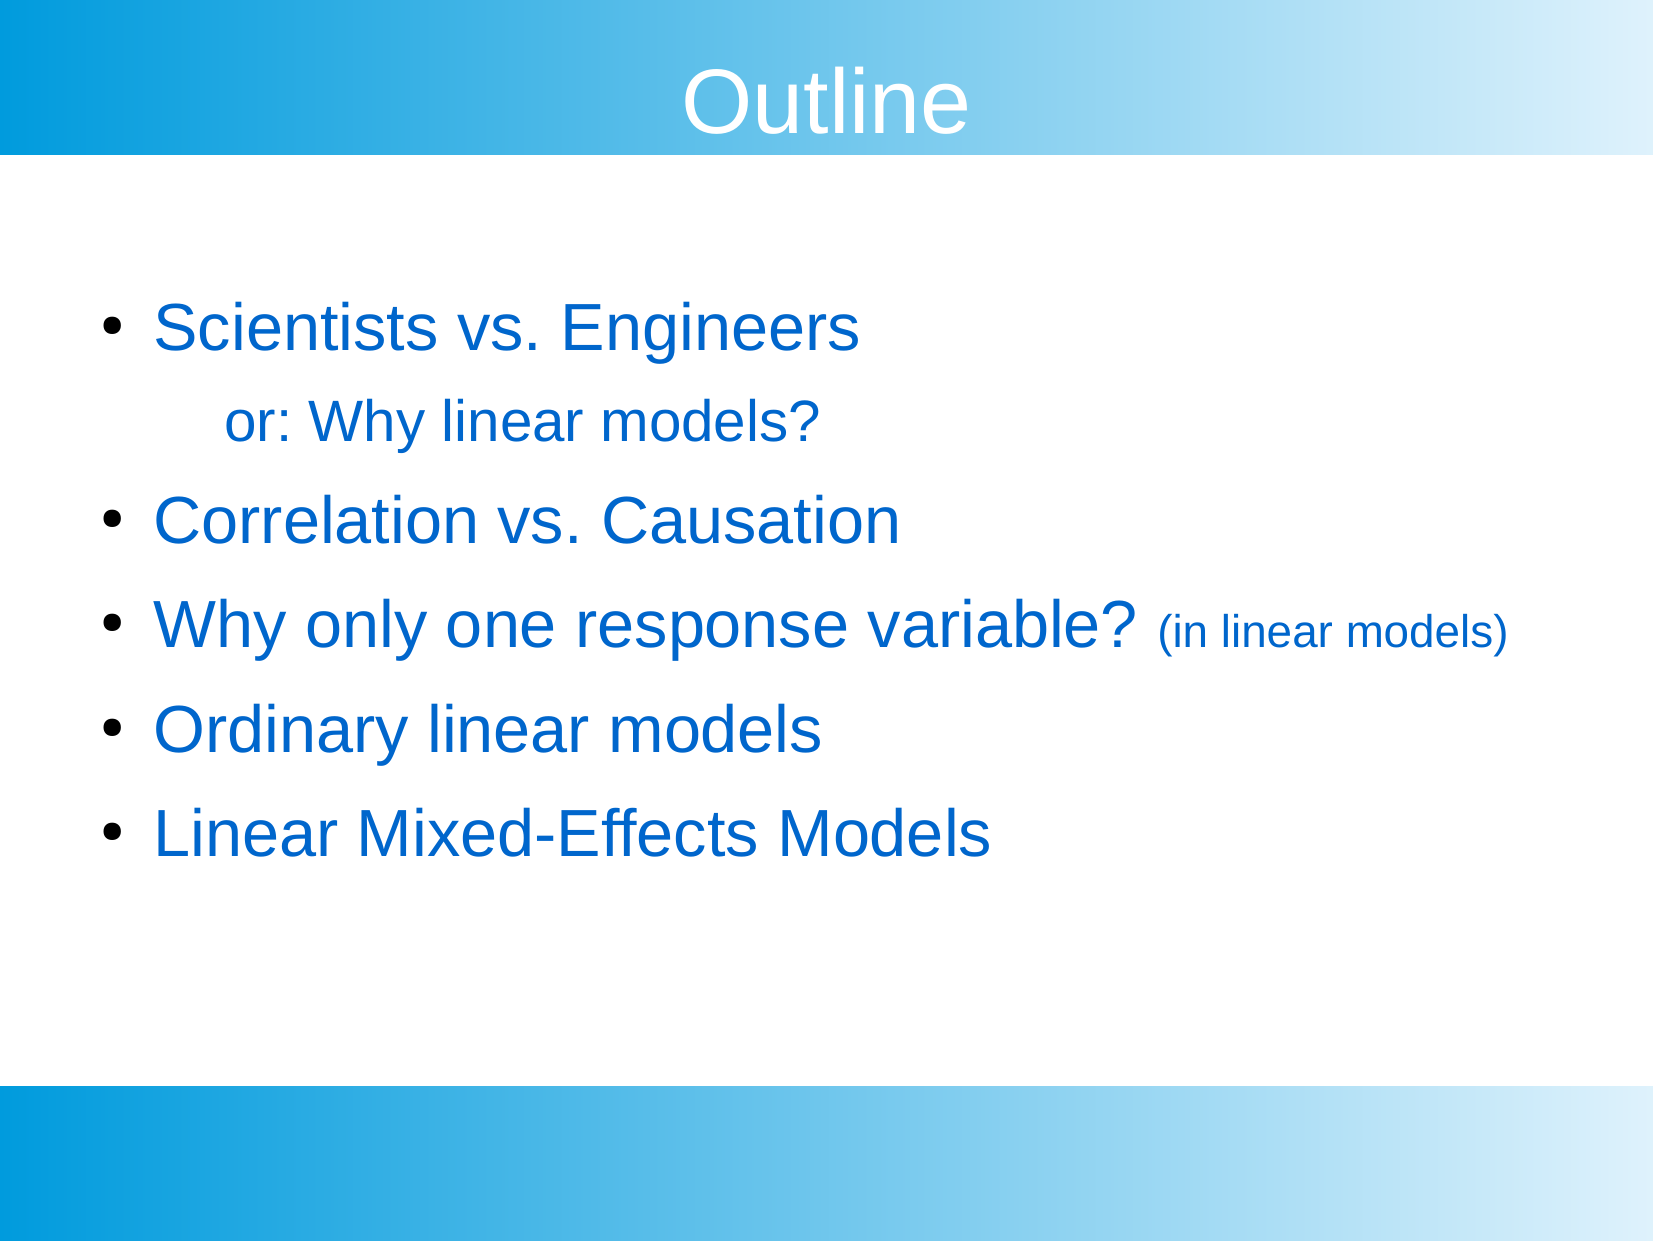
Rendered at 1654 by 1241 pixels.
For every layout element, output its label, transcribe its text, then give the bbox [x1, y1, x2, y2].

list Scientists vs. Engineers or: Why linear models? Correlation vs. Causation Why only one response variable? (in linear models) Ordinary linear models Linear Mixed-Effects Models [82, 290, 1571, 1010]
title Outline [82, 49, 1571, 155]
